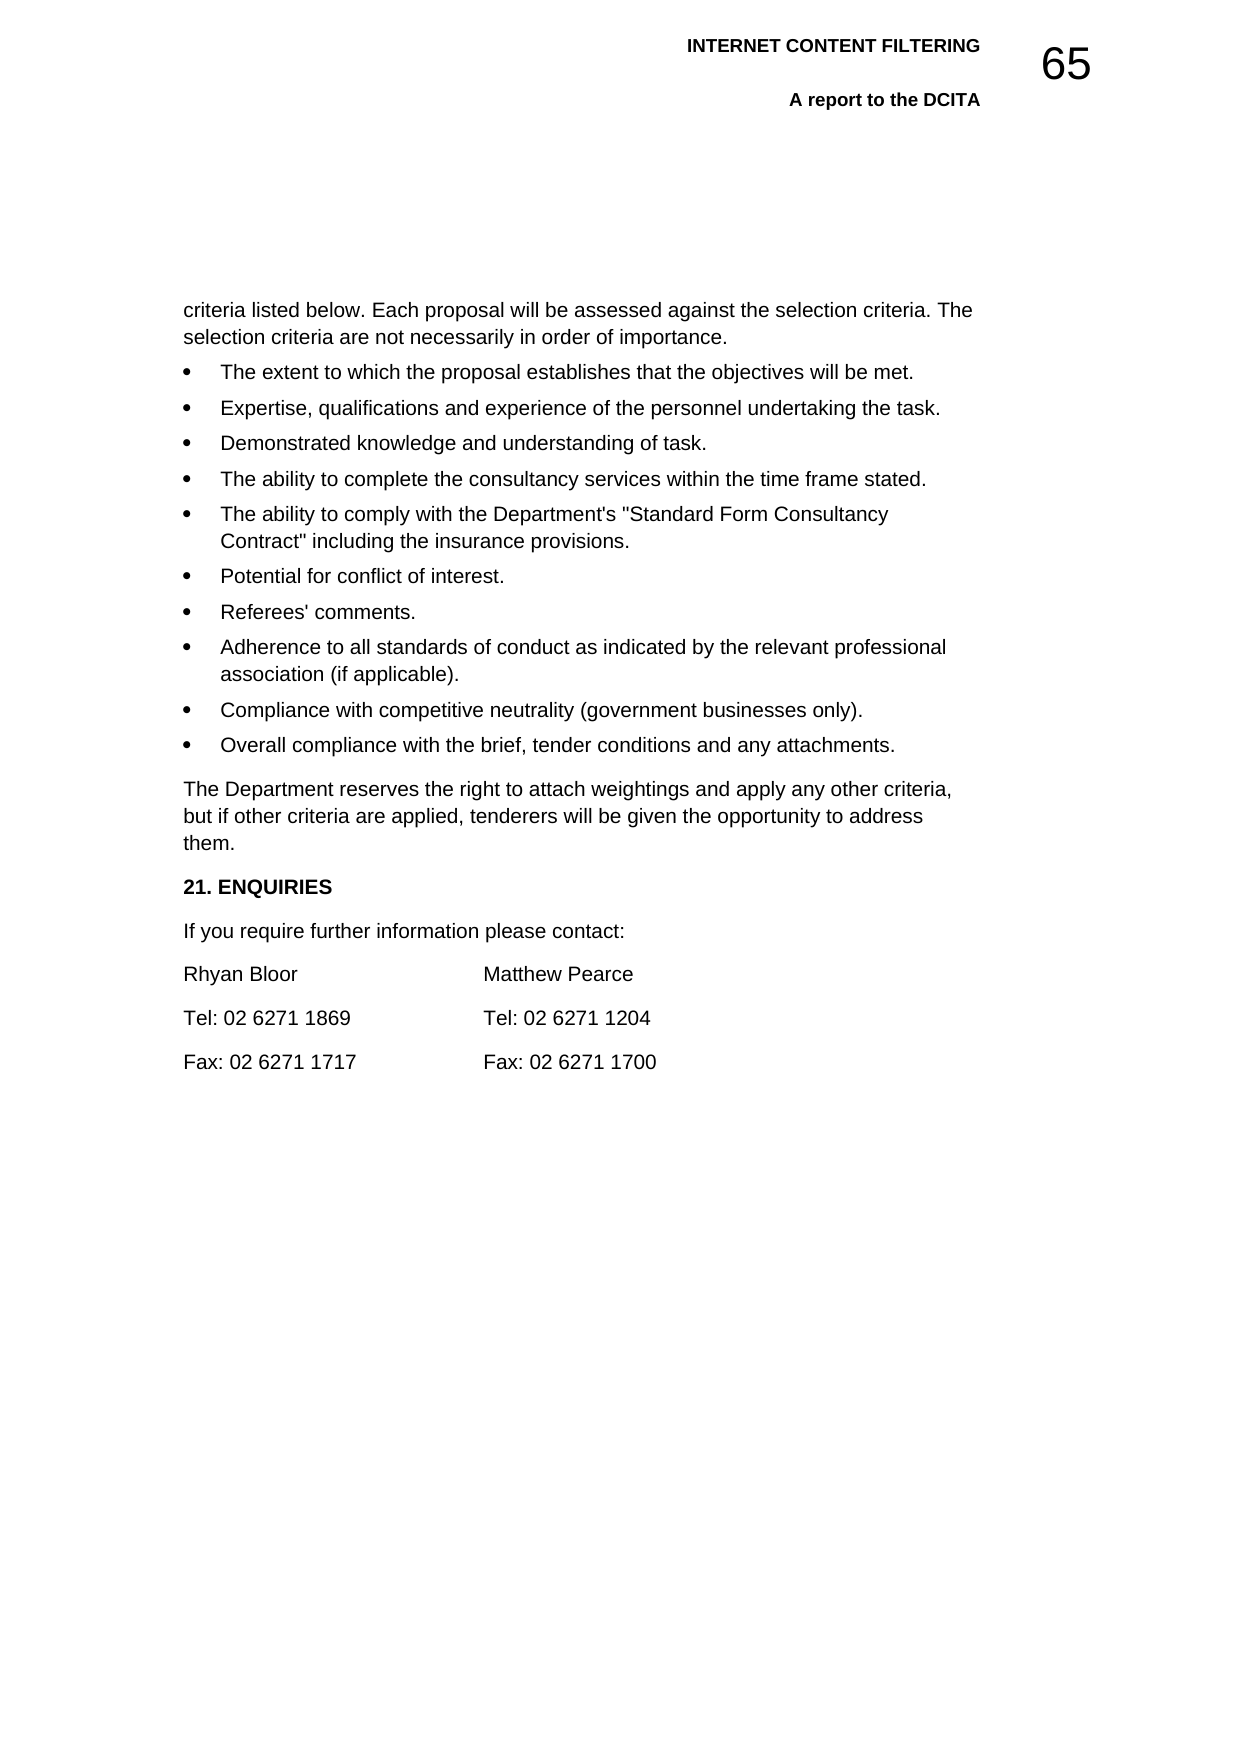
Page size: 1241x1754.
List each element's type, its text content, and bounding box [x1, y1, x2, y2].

text 21. ENQUIRIES [183, 873, 975, 900]
list The ability to complete the consultancy services within the time frame stated. [183, 464, 975, 491]
list The extent to which the proposal establishes that the objectives will be met. [183, 358, 975, 385]
text Fax: 02 6271 1717 Fax: 02 6271 1700 [183, 1048, 975, 1075]
list Compliance with competitive neutrality (government businesses only). [183, 696, 975, 723]
text If you require further information please contact: [183, 916, 975, 943]
list The ability to comply with the Department's "Standard Form Consultancy Contract" including the insurance provisions. [183, 500, 975, 554]
text Rhyan Bloor Matthew Pearce [183, 960, 975, 987]
text criteria listed below. Each proposal will be assessed against the selection criteria. The selection criteria are not necessarily in order of importance. [183, 296, 975, 350]
text Tel: 02 6271 1869 Tel: 02 6271 1204 [183, 1004, 975, 1031]
list Referees' comments. [183, 598, 975, 625]
list Expertise, qualifications and experience of the personnel undertaking the task. [183, 393, 975, 421]
list Potential for conflict of interest. [183, 562, 975, 589]
text The Department reserves the right to attach weightings and apply any other criteria, but if other criteria are applied, tenderers will be given the opportunity to address them. [183, 775, 975, 856]
list Demonstrated knowledge and understanding of task. [183, 429, 975, 456]
list Overall compliance with the brief, tender conditions and any attachments. [183, 731, 975, 758]
list Adherence to all standards of conduct as indicated by the relevant professional association (if applicable). [183, 633, 975, 687]
